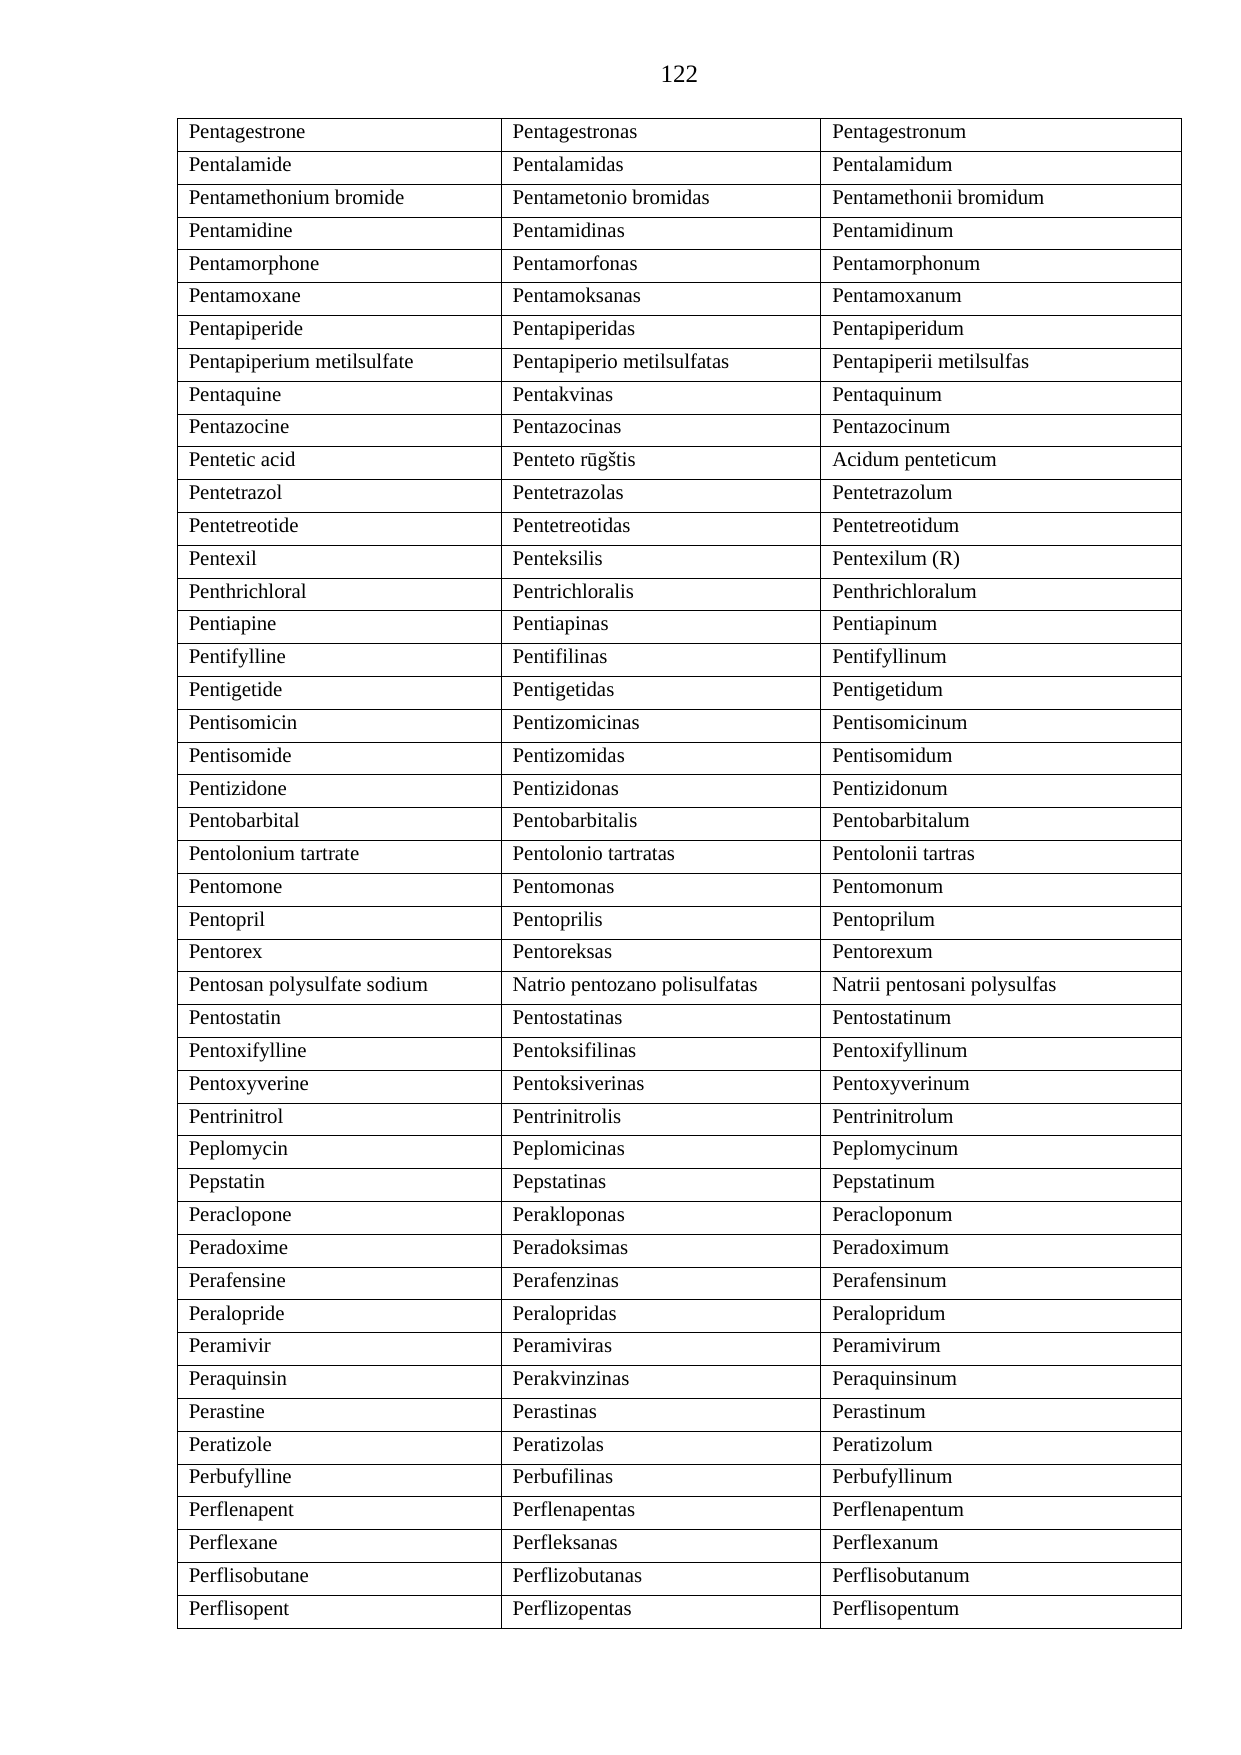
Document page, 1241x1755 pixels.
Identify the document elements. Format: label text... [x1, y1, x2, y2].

table_cell Perflexanum [821, 1530, 1181, 1562]
table_cell Pentapiperio metilsulfatas [502, 349, 820, 381]
table_cell Perflisopent [178, 1596, 501, 1627]
table_cell Pentexilum (R) [821, 546, 1181, 577]
table_cell Pentakvinas [502, 382, 820, 413]
table_cell Perastinas [502, 1399, 820, 1431]
table_cell Pentamorphone [178, 250, 501, 282]
table_cell Perbufilinas [502, 1465, 820, 1496]
table_cell Perbufyllinum [821, 1465, 1181, 1496]
table_cell Pentisomicin [178, 710, 501, 742]
table_cell Pentostatin [178, 1005, 501, 1037]
table_cell Pentapiperii metilsulfas [821, 349, 1181, 381]
table_cell Pentetrazolum [821, 480, 1181, 512]
table_cell Pentoxyverinum [821, 1071, 1181, 1102]
table_cell Pentamoksanas [502, 283, 820, 315]
table_cell Pentalamide [178, 152, 501, 184]
table_cell Perflenapentas [502, 1497, 820, 1529]
table_cell Pentobarbitalum [821, 808, 1181, 840]
table_cell Pentapiperidas [502, 316, 820, 348]
table_cell Pentazocinas [502, 415, 820, 446]
table_cell Pentrichloralis [502, 579, 820, 610]
table_cell Pentalamidum [821, 152, 1181, 184]
table_cell Perflizobutanas [502, 1563, 820, 1595]
table_cell Pentrinitrol [178, 1104, 501, 1135]
table_cell Peradoximum [821, 1235, 1181, 1267]
table_cell Pentoksifilinas [502, 1038, 820, 1070]
table_cell Perakvinzinas [502, 1366, 820, 1398]
table_cell Pentizidone [178, 775, 501, 807]
table_cell Pentamorphonum [821, 250, 1181, 282]
table_cell Natrii pentosani polysulfas [821, 972, 1181, 1004]
table_cell Pentolonii tartras [821, 841, 1181, 873]
table_cell Pentoxyverine [178, 1071, 501, 1102]
table_cell Peplomicinas [502, 1136, 820, 1168]
table_cell Peramivirum [821, 1333, 1181, 1365]
table_cell Pentetreotidum [821, 513, 1181, 545]
table_cell Pentizomicinas [502, 710, 820, 742]
table_cell Perflenapentum [821, 1497, 1181, 1529]
table_cell Pentoxifyllinum [821, 1038, 1181, 1070]
table_cell Pentrinitrolis [502, 1104, 820, 1135]
table_cell Pentolonium tartrate [178, 841, 501, 873]
table_cell Pentapiperide [178, 316, 501, 348]
table_cell Pentizomidas [502, 743, 820, 774]
table_cell Pentazocine [178, 415, 501, 446]
table_cell Penthrichloral [178, 579, 501, 610]
table_cell Pentoksiverinas [502, 1071, 820, 1102]
table_cell Peraclopone [178, 1202, 501, 1234]
table_cell Pentagestronas [502, 119, 820, 151]
table_cell Pentifilinas [502, 644, 820, 676]
table_cell Pentoprilis [502, 907, 820, 938]
table_cell Pentomone [178, 874, 501, 906]
table_cell Peplomycin [178, 1136, 501, 1168]
table_cell Pentomonum [821, 874, 1181, 906]
table_cell Pepstatinas [502, 1169, 820, 1201]
table_cell Peratizole [178, 1432, 501, 1463]
table_cell Peramivir [178, 1333, 501, 1365]
table_cell Pentomonas [502, 874, 820, 906]
table_cell Peradoksimas [502, 1235, 820, 1267]
table_cell Pentosan polysulfate sodium [178, 972, 501, 1004]
table_cell Pentizidonum [821, 775, 1181, 807]
table_cell Perflizopentas [502, 1596, 820, 1627]
table_cell Pentamoxanum [821, 283, 1181, 315]
table_cell Perflisopentum [821, 1596, 1181, 1627]
table_cell Pentifyllinum [821, 644, 1181, 676]
table_cell Pentamethonium bromide [178, 185, 501, 217]
table_cell Pentagestronum [821, 119, 1181, 151]
table_cell Pentizidonas [502, 775, 820, 807]
table_cell Pentostatinas [502, 1005, 820, 1037]
table_cell Pentaquine [178, 382, 501, 413]
table_cell Perafensinum [821, 1268, 1181, 1299]
table_cell Pentamoxane [178, 283, 501, 315]
table_cell Pentetreotide [178, 513, 501, 545]
table_cell Pentigetidas [502, 677, 820, 709]
table_cell Pentapiperium metilsulfate [178, 349, 501, 381]
table_cell Pentifylline [178, 644, 501, 676]
table_cell Pentalamidas [502, 152, 820, 184]
table_cell Perflisobutane [178, 1563, 501, 1595]
table_cell Pentobarbital [178, 808, 501, 840]
table_cell Pentamidinum [821, 218, 1181, 249]
table_cell Peraquinsin [178, 1366, 501, 1398]
table_cell Pentamethonii bromidum [821, 185, 1181, 217]
table_cell Pentapiperidum [821, 316, 1181, 348]
table_cell Pentiapinum [821, 611, 1181, 643]
table_cell Pepstatinum [821, 1169, 1181, 1201]
table_cell Peralopride [178, 1300, 501, 1332]
table_cell Acidum penteticum [821, 447, 1181, 479]
table_cell Pentisomicinum [821, 710, 1181, 742]
table_cell Pentazocinum [821, 415, 1181, 446]
table_cell Penteto rūgštis [502, 447, 820, 479]
table_cell Pentamidine [178, 218, 501, 249]
table_cell Perakloponas [502, 1202, 820, 1234]
table_cell Pepstatin [178, 1169, 501, 1201]
table_cell Pentetreotidas [502, 513, 820, 545]
table_cell Pentagestrone [178, 119, 501, 151]
table_cell Peracloponum [821, 1202, 1181, 1234]
table_cell Pentrinitrolum [821, 1104, 1181, 1135]
table_cell Pentoxifylline [178, 1038, 501, 1070]
table_cell Perfleksanas [502, 1530, 820, 1562]
table_cell Pentiapinas [502, 611, 820, 643]
table_cell Peplomycinum [821, 1136, 1181, 1168]
table_cell Pentiapine [178, 611, 501, 643]
table_cell Pentetrazol [178, 480, 501, 512]
table_cell Pentaquinum [821, 382, 1181, 413]
table_cell Pentexil [178, 546, 501, 577]
table_cell Pentisomide [178, 743, 501, 774]
table_cell Perastine [178, 1399, 501, 1431]
table_cell Perflenapent [178, 1497, 501, 1529]
table_cell Perflisobutanum [821, 1563, 1181, 1595]
table_cell Pentostatinum [821, 1005, 1181, 1037]
table_cell Peraquinsinum [821, 1366, 1181, 1398]
table_cell Pentopril [178, 907, 501, 938]
table_cell Penthrichloralum [821, 579, 1181, 610]
table_cell Pentisomidum [821, 743, 1181, 774]
table_cell Pentorex [178, 940, 501, 971]
table_cell Peramiviras [502, 1333, 820, 1365]
table_cell Peradoxime [178, 1235, 501, 1267]
table_cell Peratizolas [502, 1432, 820, 1463]
table_cell Pentorexum [821, 940, 1181, 971]
table_cell Pentigetide [178, 677, 501, 709]
table_cell Pentametonio bromidas [502, 185, 820, 217]
table_cell Pentoreksas [502, 940, 820, 971]
table_cell Natrio pentozano polisulfatas [502, 972, 820, 1004]
table_cell Pentetrazolas [502, 480, 820, 512]
table_cell Pentoprilum [821, 907, 1181, 938]
table_cell Perflexane [178, 1530, 501, 1562]
table_cell Perastinum [821, 1399, 1181, 1431]
table_cell Penteksilis [502, 546, 820, 577]
table_cell Peralopridum [821, 1300, 1181, 1332]
table_cell Perbufylline [178, 1465, 501, 1496]
table_cell Pentamidinas [502, 218, 820, 249]
table_cell Perafenzinas [502, 1268, 820, 1299]
table_cell Pentetic acid [178, 447, 501, 479]
table_cell Pentobarbitalis [502, 808, 820, 840]
table_cell Pentamorfonas [502, 250, 820, 282]
table_cell Pentigetidum [821, 677, 1181, 709]
table_cell Peratizolum [821, 1432, 1181, 1463]
table_cell Perafensine [178, 1268, 501, 1299]
table_cell Pentolonio tartratas [502, 841, 820, 873]
table_cell Peralopridas [502, 1300, 820, 1332]
